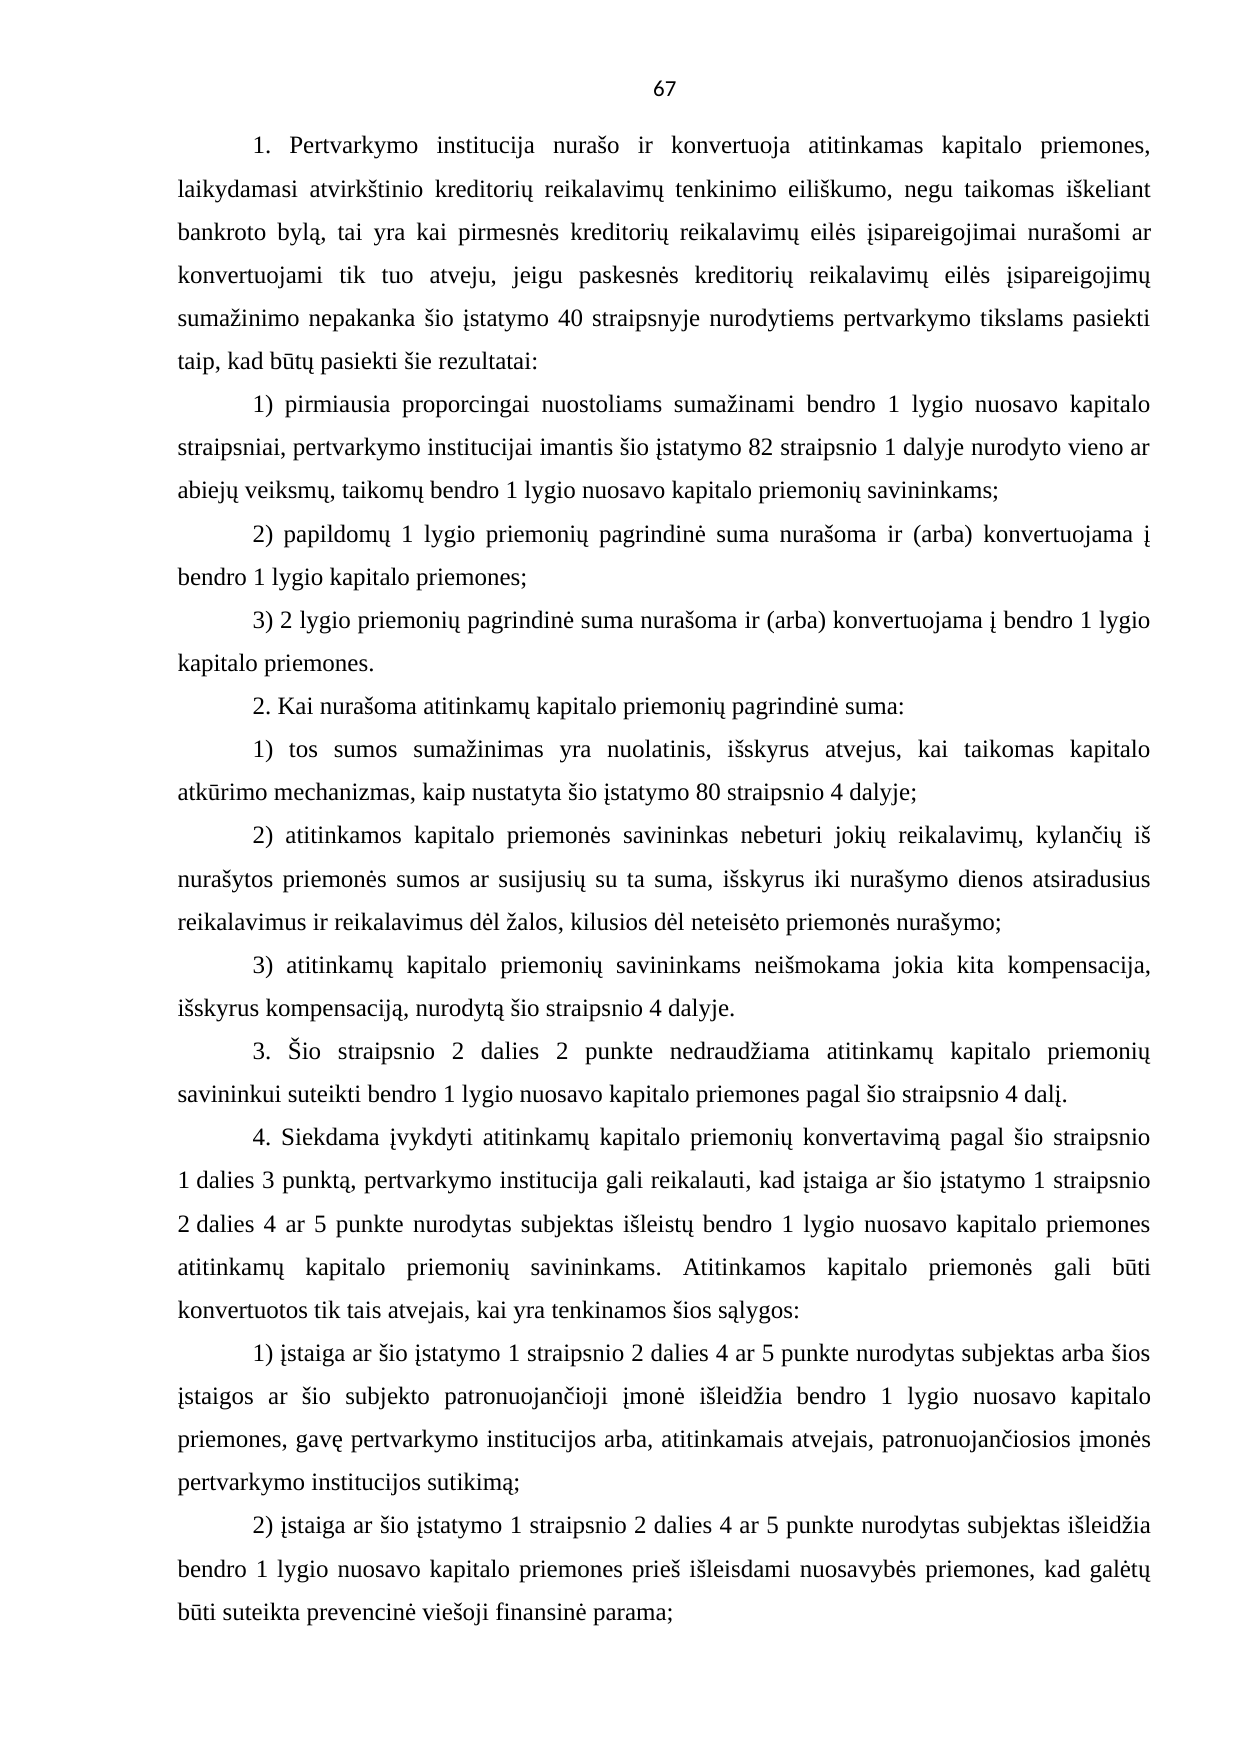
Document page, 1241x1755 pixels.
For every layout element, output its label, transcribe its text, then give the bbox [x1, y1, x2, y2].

text 4. Siekdama įvykdyti atitinkamų kapitalo priemonių konvertavimą pagal šio straipsnio 1 dalies 3 punktą, pertvarkymo institucija gali reikalauti, kad įstaiga ar šio įstatymo 1 straipsnio 2 dalies 4 ar 5 punkte nurodytas subjektas išleistų bendro 1 lygio nuosavo kapitalo priemones atitinkamų kapitalo priemonių savininkams. Atitinkamos kapitalo priemonės gali būti konvertuotos tik tais atvejais, kai yra tenkinamos šios sąlygos: [177, 1122, 1152, 1324]
text 3. Šio straipsnio 2 dalies 2 punkte nedraudžiama atitinkamų kapitalo priemonių savininkui suteikti bendro 1 lygio nuosavo kapitalo priemones pagal šio straipsnio 4 dalį. [177, 1036, 1152, 1108]
text 2) atitinkamos kapitalo priemonės savininkas nebeturi jokių reikalavimų, kylančių iš nurašytos priemonės sumos ar susijusių su ta suma, išskyrus iki nurašymo dienos atsiradusius reikalavimus ir reikalavimus dėl žalos, kilusios dėl neteisėto priemonės nurašymo; [177, 821, 1152, 936]
text 2. Kai nurašoma atitinkamų kapitalo priemonių pagrindinė suma: [177, 691, 1152, 720]
text 1. Pertvarkymo institucija nurašo ir konvertuoja atitinkamas kapitalo priemones, laikydamasi atvirkštinio kreditorių reikalavimų tenkinimo eiliškumo, negu taikomas iškeliant bankroto bylą, tai yra kai pirmesnės kreditorių reikalavimų eilės įsipareigojimai nurašomi ar konvertuojami tik tuo atveju, jeigu paskesnės kreditorių reikalavimų eilės įsipareigojimų sumažinimo nepakanka šio įstatymo 40 straipsnyje nurodytiems pertvarkymo tikslams pasiekti taip, kad būtų pasiekti šie rezultatai: [177, 131, 1152, 375]
text 1) pirmiausia proporcingai nuostoliams sumažinami bendro 1 lygio nuosavo kapitalo straipsniai, pertvarkymo institucijai imantis šio įstatymo 82 straipsnio 1 dalyje nurodyto vieno ar abiejų veiksmų, taikomų bendro 1 lygio nuosavo kapitalo priemonių savininkams; [177, 389, 1152, 504]
text 2) įstaiga ar šio įstatymo 1 straipsnio 2 dalies 4 ar 5 punkte nurodytas subjektas išleidžia bendro 1 lygio nuosavo kapitalo priemones prieš išleisdami nuosavybės priemones, kad galėtų būti suteikta prevencinė viešoji finansinė parama; [177, 1511, 1152, 1626]
text 1) įstaiga ar šio įstatymo 1 straipsnio 2 dalies 4 ar 5 punkte nurodytas subjektas arba šios įstaigos ar šio subjekto patronuojančioji įmonė išleidžia bendro 1 lygio nuosavo kapitalo priemones, gavę pertvarkymo institucijos arba, atitinkamais atvejais, patronuojančiosios įmonės pertvarkymo institucijos sutikimą; [177, 1338, 1152, 1496]
text 1) tos sumos sumažinimas yra nuolatinis, išskyrus atvejus, kai taikomas kapitalo atkūrimo mechanizmas, kaip nustatyta šio įstatymo 80 straipsnio 4 dalyje; [177, 734, 1152, 806]
text 3) atitinkamų kapitalo priemonių savininkams neišmokama jokia kita kompensacija, išskyrus kompensaciją, nurodytą šio straipsnio 4 dalyje. [177, 950, 1152, 1022]
text 2) papildomų 1 lygio priemonių pagrindinė suma nurašoma ir (arba) konvertuojama į bendro 1 lygio kapitalo priemones; [177, 519, 1152, 591]
text 3) 2 lygio priemonių pagrindinė suma nurašoma ir (arba) konvertuojama į bendro 1 lygio kapitalo priemones. [177, 605, 1152, 677]
